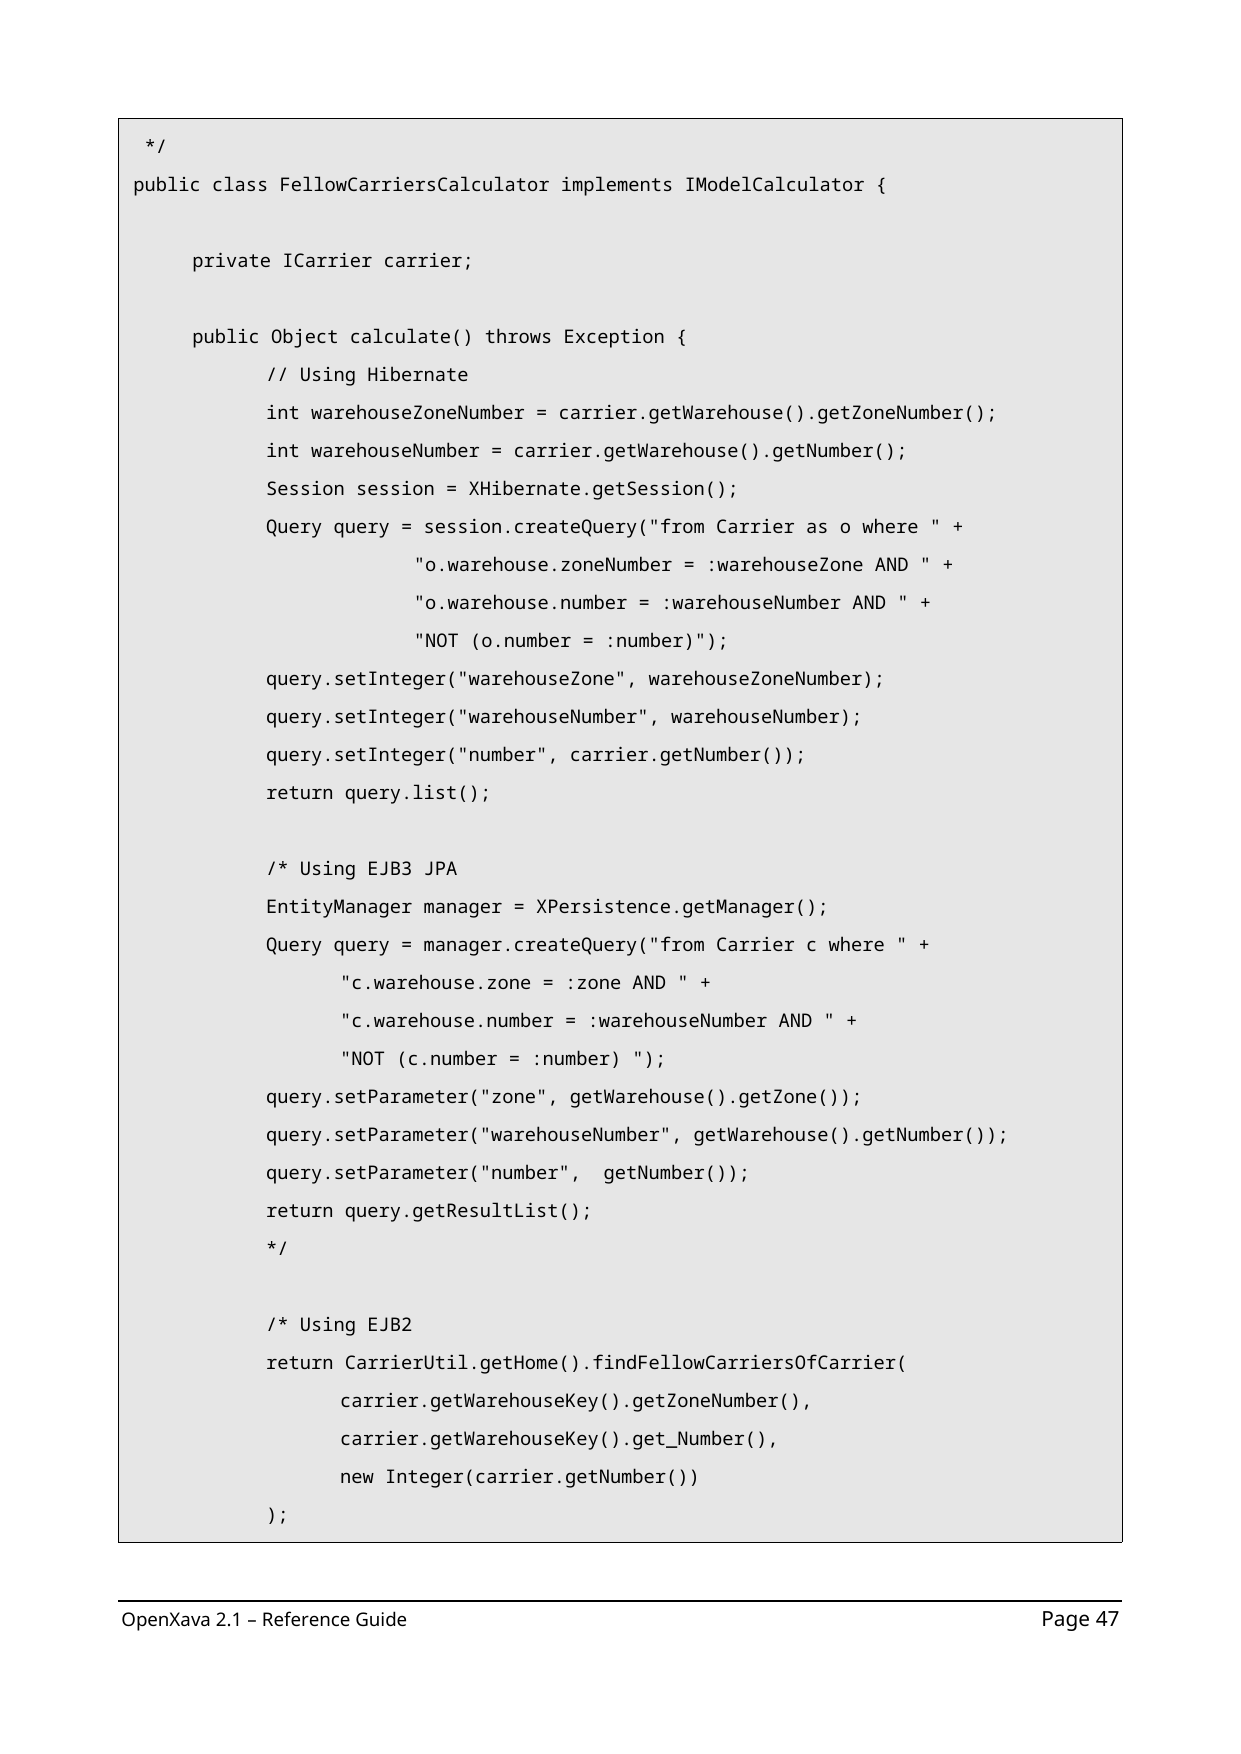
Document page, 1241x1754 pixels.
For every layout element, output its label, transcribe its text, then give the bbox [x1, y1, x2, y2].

text query.setInteger("warehouseNumber", warehouseNumber); [119, 688, 1122, 726]
text return query.list(); [119, 764, 1122, 802]
text new Integer(carrier.getNumber()) [119, 1449, 1122, 1487]
text public class FellowCarriersCalculator implements IModelCalculator { [119, 156, 1122, 194]
text return CarrierUtil.getHome().findFellowCarriersOfCarrier( [119, 1335, 1122, 1373]
text private ICarrier carrier; [119, 232, 1122, 270]
text int warehouseZoneNumber = carrier.getWarehouse().getZoneNumber(); [119, 384, 1122, 422]
text carrier.getWarehouseKey().get_Number(), [119, 1411, 1122, 1449]
text Query query = manager.createQuery("from Carrier c where " + [119, 917, 1122, 954]
text "o.warehouse.number = :warehouseNumber AND " + [119, 574, 1122, 612]
text */ [119, 1221, 1122, 1259]
text "NOT (o.number = :number)"); [119, 612, 1122, 650]
text return query.getResultList(); [119, 1183, 1122, 1221]
text query.setParameter("zone", getWarehouse().getZone()); [119, 1069, 1122, 1107]
text "c.warehouse.number = :warehouseNumber AND " + [119, 993, 1122, 1031]
text "c.warehouse.zone = :zone AND " + [119, 954, 1122, 993]
text // Using Hibernate [119, 346, 1122, 384]
text Query query = session.createQuery("from Carrier as o where " + [119, 498, 1122, 536]
text public Object calculate() throws Exception { [119, 308, 1122, 346]
text query.setInteger("warehouseZone", warehouseZoneNumber); [119, 650, 1122, 688]
text query.setParameter("number", getNumber()); [119, 1145, 1122, 1183]
text /* Using EJB2 [119, 1297, 1122, 1335]
text "o.warehouse.zoneNumber = :warehouseZone AND " + [119, 536, 1122, 574]
text ); [119, 1487, 1122, 1542]
text query.setParameter("warehouseNumber", getWarehouse().getNumber()); [119, 1107, 1122, 1145]
text int warehouseNumber = carrier.getWarehouse().getNumber(); [119, 422, 1122, 460]
text Session session = XHibernate.getSession(); [119, 460, 1122, 498]
text query.setInteger("number", carrier.getNumber()); [119, 726, 1122, 764]
text */ [119, 119, 1122, 156]
text carrier.getWarehouseKey().getZoneNumber(), [119, 1373, 1122, 1411]
text "NOT (c.number = :number) "); [119, 1031, 1122, 1069]
text /* Using EJB3 JPA [119, 841, 1122, 878]
text EntityManager manager = XPersistence.getManager(); [119, 878, 1122, 917]
